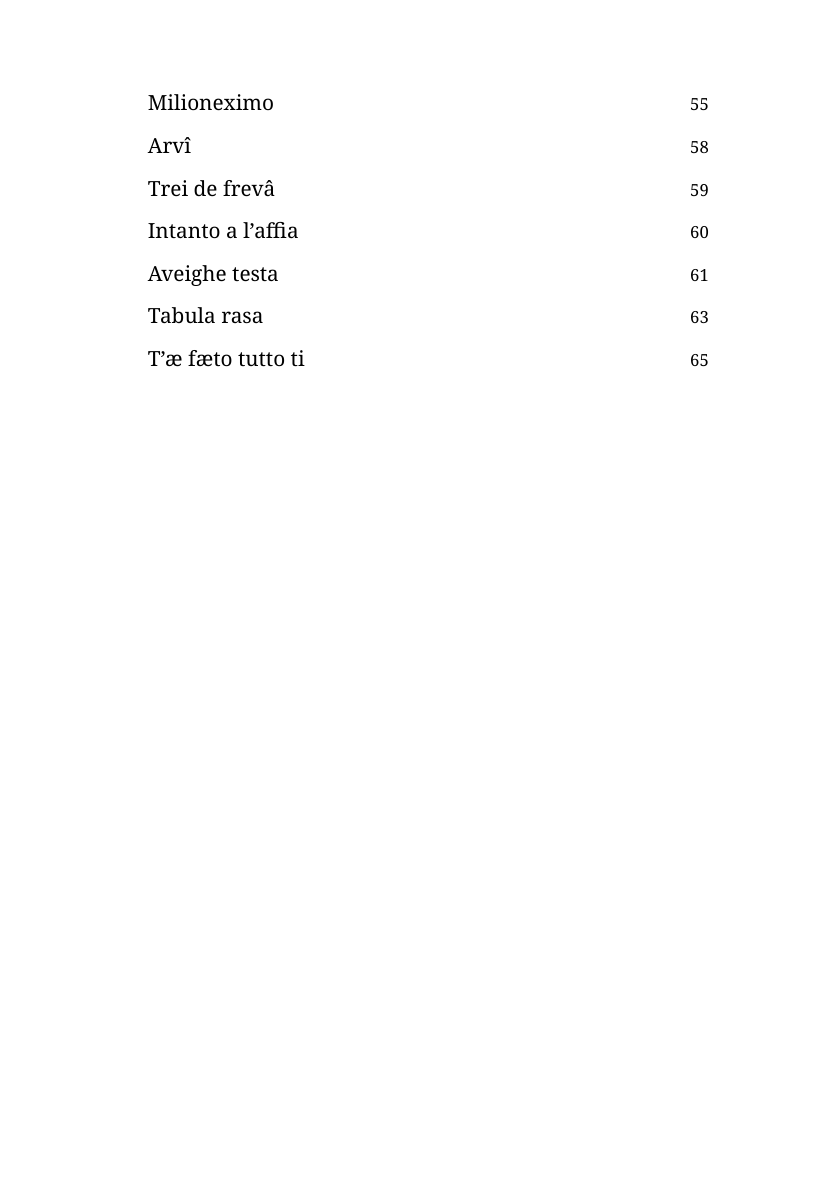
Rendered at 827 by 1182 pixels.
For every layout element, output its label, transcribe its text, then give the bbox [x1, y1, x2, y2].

text Tabula rasa 63 [148, 302, 709, 330]
text T’æ fæto tutto ti 65 [148, 344, 709, 373]
text Aveighe testa 61 [148, 259, 709, 287]
text Milioneximo 55 [148, 88, 709, 117]
text Trei de frevâ 59 [148, 174, 709, 202]
text Arvî 58 [148, 131, 709, 159]
text Intanto a l’affia 60 [148, 216, 709, 245]
